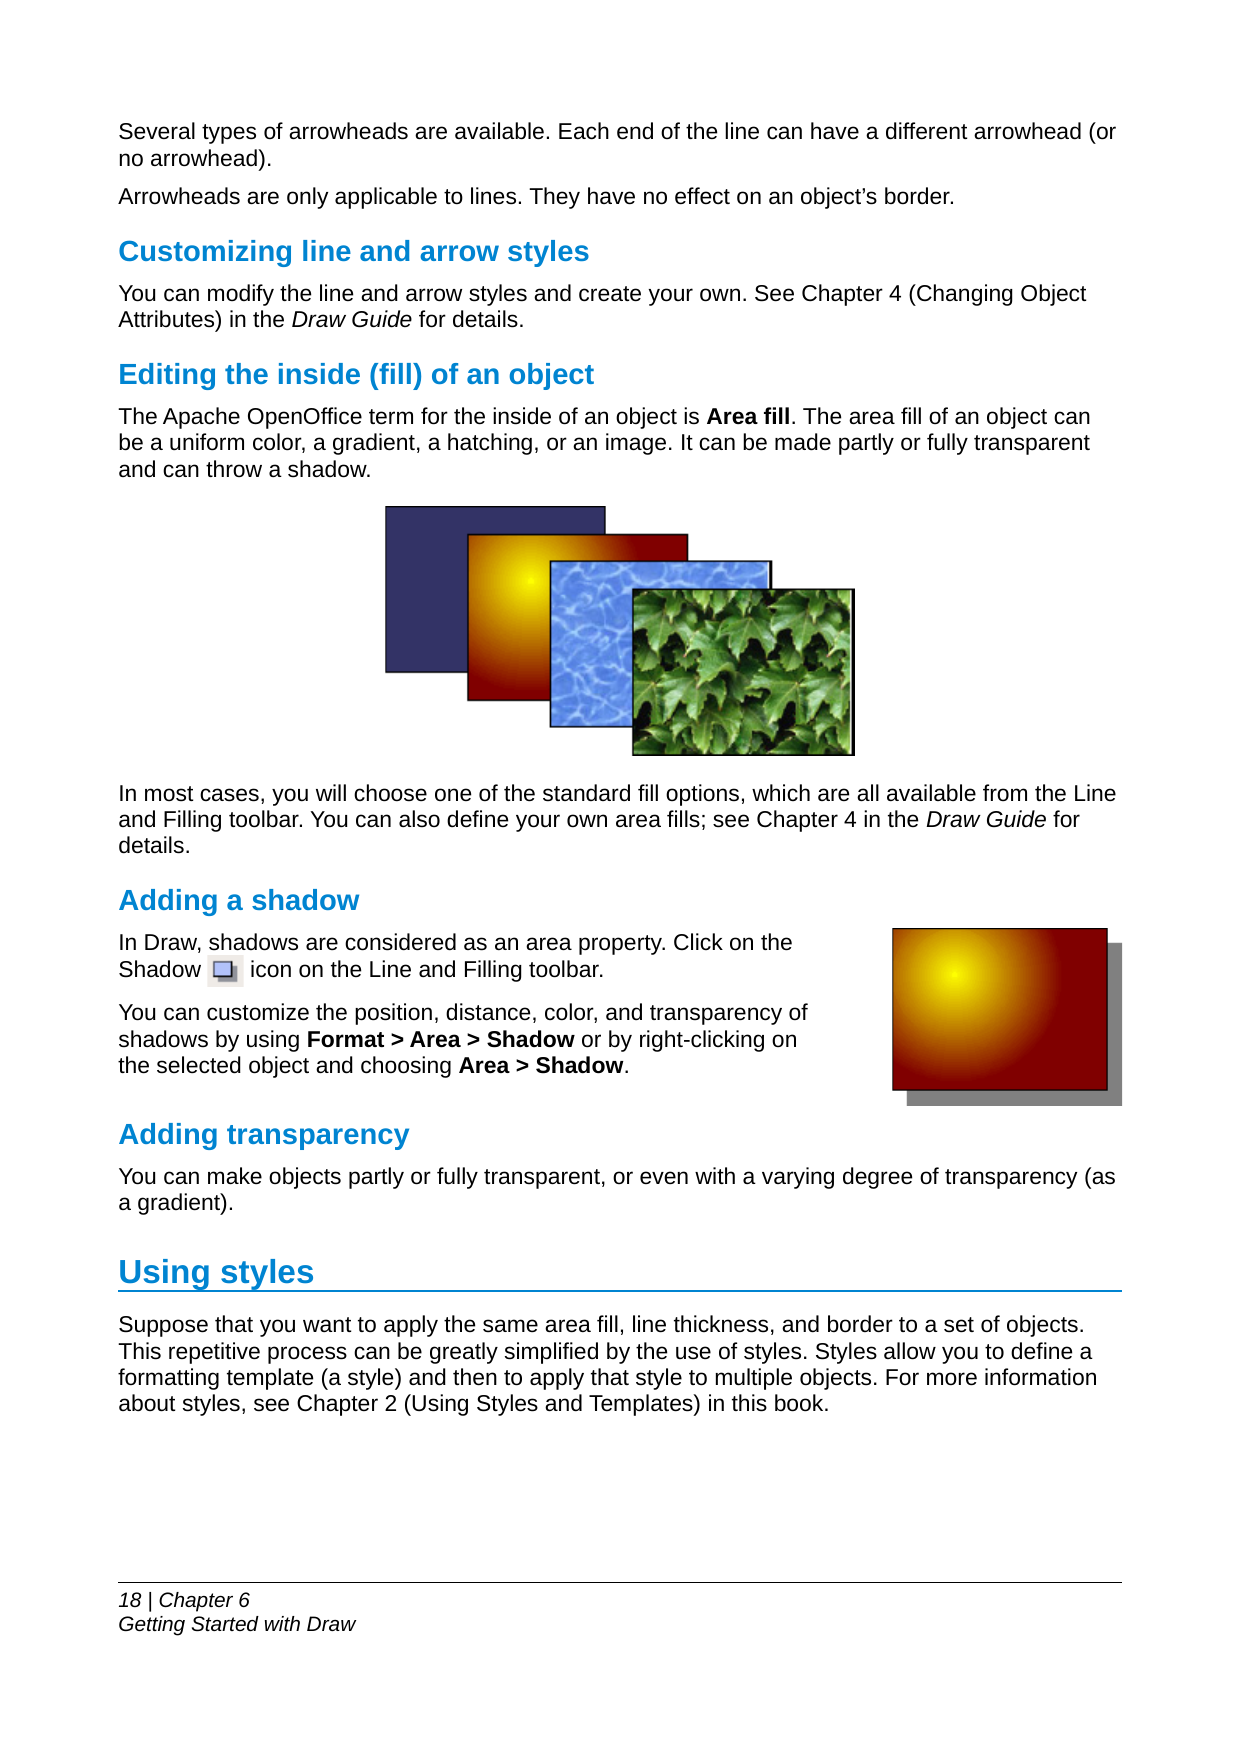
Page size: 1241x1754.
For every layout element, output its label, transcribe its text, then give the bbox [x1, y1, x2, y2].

text The Apache OpenOffice term for the inside of an object is Area fill. The area fill of an object can be a uniform color, a gradient, a hatching, or an image. It can be made partly or fully transparent and can throw a shadow. [118, 403, 1122, 482]
picture [892, 928, 1123, 1106]
picture [385, 506, 855, 756]
subtitle Using styles [118, 1252, 1122, 1290]
text Arrowheads are only applicable to lines. They have no effect on an object’s border. [118, 183, 1122, 210]
table_header [819, 929, 892, 1105]
table_header In Draw, shadows are considered as an area property. Click on the Shadow icon on the Line and Filling toolbar. You can customize the position, distance, color, and transparency of shadows by using Format > Area > Shadow or by right-clicking on the selected object and choosing Area > Shadow. [118, 929, 819, 1105]
text You can make objects partly or fully transparent, or even with a varying degree of transparency (as a gradient). [118, 1163, 1122, 1216]
picture [207, 955, 244, 987]
text You can modify the line and arrow styles and create your own. See Chapter 4 (Changing Object Attributes) in the Draw Guide for details. [118, 280, 1122, 333]
subtitle Adding transparency [118, 1117, 1122, 1151]
text Several types of arrowheads are available. Each end of the line can have a different arrowhead (or no arrowhead). [118, 118, 1122, 171]
subtitle Adding a shadow [118, 883, 1122, 916]
subtitle Customizing line and arrow styles [118, 234, 1122, 267]
text In most cases, you will choose one of the standard fill options, which are all available from the Line and Filling toolbar. You can also define your own area fills; see Chapter 4 in the Draw Guide for details. [118, 779, 1122, 859]
subtitle Editing the inside (fill) of an object [118, 357, 1122, 390]
text Suppose that you want to apply the same area fill, line thickness, and border to a set of objects. This repetitive process can be greatly simplified by the use of styles. Styles allow you to define a formatting template (a style) and then to apply that style to multiple objects. For more information about styles, see Chapter 2 (Using Styles and Templates) in this book. [118, 1311, 1122, 1417]
